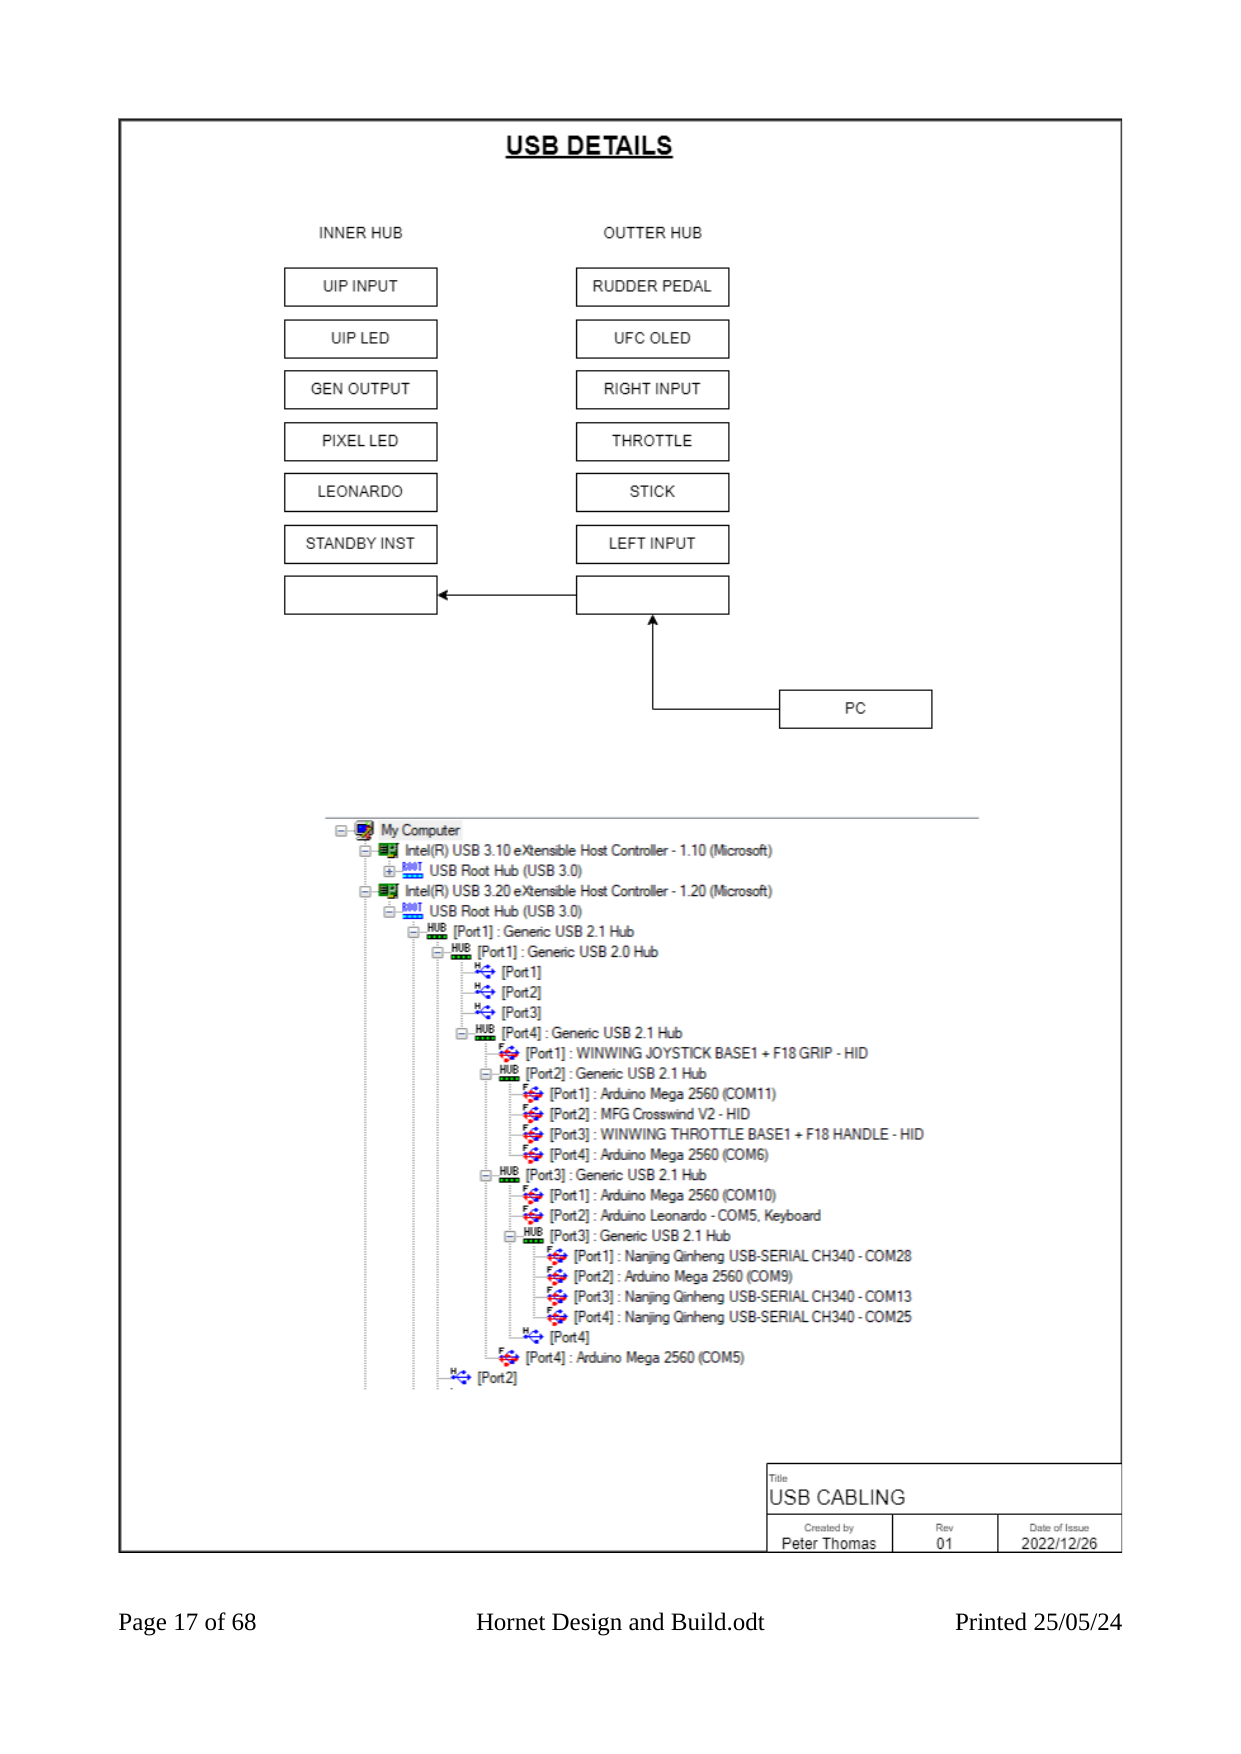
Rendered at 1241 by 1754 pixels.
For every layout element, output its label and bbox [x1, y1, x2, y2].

picture [118, 118, 1123, 1553]
